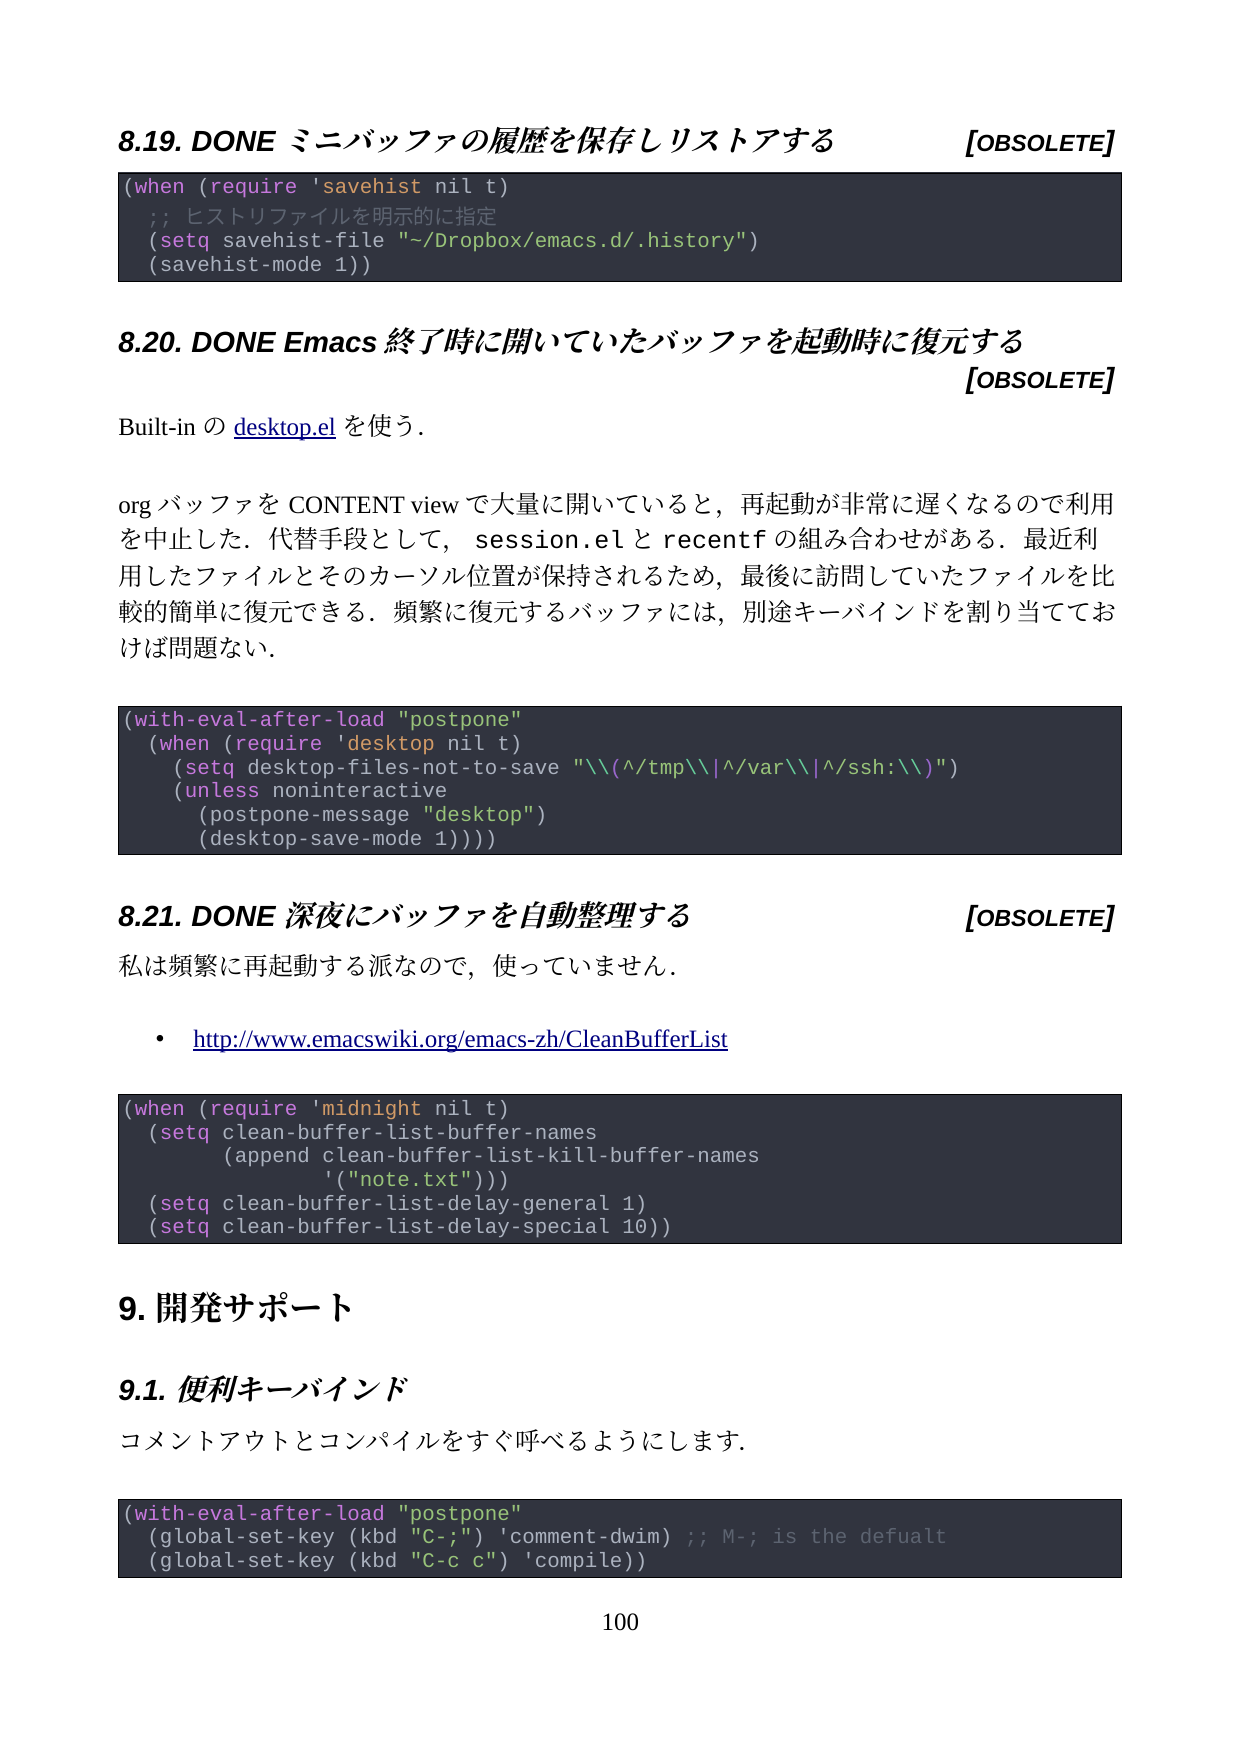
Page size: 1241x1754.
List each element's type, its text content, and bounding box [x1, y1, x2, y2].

text (unless noninteractive [119, 776, 1121, 800]
text (setq desktop-files-not-to-save "\\(^/tmp\\|^/var\\|^/ssh:\\)") [119, 753, 1121, 776]
text org バッファを CONTENT view で大量に開いていると，再起動が非常に遅くなるので利用を中止した．代替手段として， session.el と recentf の組み合わせがある．最近利用したファイルとそのカーソル位置が保持されるため，最後に訪問していたファイルを比較的簡単に復元できる．頻繁に復元するバッファには，別途キーバインドを割り当てておけば問題ない． [118, 484, 1122, 693]
text ;; ヒストリファイルを明示的に指定 [119, 196, 1121, 227]
text Built-in の desktop.el を使う． [118, 407, 1122, 472]
text (savehist-mode 1)) [119, 250, 1121, 281]
text 私は頻繁に再起動する派なので，使っていません． [118, 947, 1122, 1012]
text (when (require 'savehist nil t) [119, 174, 1121, 196]
text '("note.txt"))) [119, 1165, 1121, 1189]
text (global-set-key (kbd "C-;") 'comment-dwim) ;; M-; is the defualt [119, 1522, 1121, 1546]
text (setq clean-buffer-list-delay-general 1) [119, 1189, 1121, 1212]
text (setq savehist-file "~/Dropbox/emacs.d/.history") [119, 227, 1121, 250]
subtitle DONE Emacs終了時に開いていたバッファを起動時に復元する [obsolete] [118, 319, 1122, 394]
text (setq clean-buffer-list-delay-special 10)) [119, 1212, 1121, 1243]
text (append clean-buffer-list-kill-buffer-names [119, 1142, 1121, 1165]
subtitle 開発サポート [118, 1281, 1122, 1330]
subtitle 便利キーバインド [118, 1367, 1122, 1409]
subtitle DONE ミニバッファの履歴を保存しリストアする [obsolete] [118, 118, 1122, 160]
text コメントアウトとコンパイルをすぐ呼べるようにします． [118, 1422, 1122, 1486]
text (with-eval-after-load "postpone" [119, 1500, 1121, 1522]
text (global-set-key (kbd "C-c c") 'compile)) [119, 1546, 1121, 1577]
list http://www.emacswiki.org/emacs-zh/CleanBufferList [156, 1024, 1122, 1082]
text (postpone-message "desktop") [119, 800, 1121, 824]
text (with-eval-after-load "postpone" [119, 707, 1121, 729]
text (setq clean-buffer-list-buffer-names [119, 1118, 1121, 1142]
text (when (require 'desktop nil t) [119, 729, 1121, 753]
text (desktop-save-mode 1)))) [119, 824, 1121, 854]
text (when (require 'midnight nil t) [119, 1095, 1121, 1118]
subtitle DONE 深夜にバッファを自動整理する [obsolete] [118, 893, 1122, 934]
